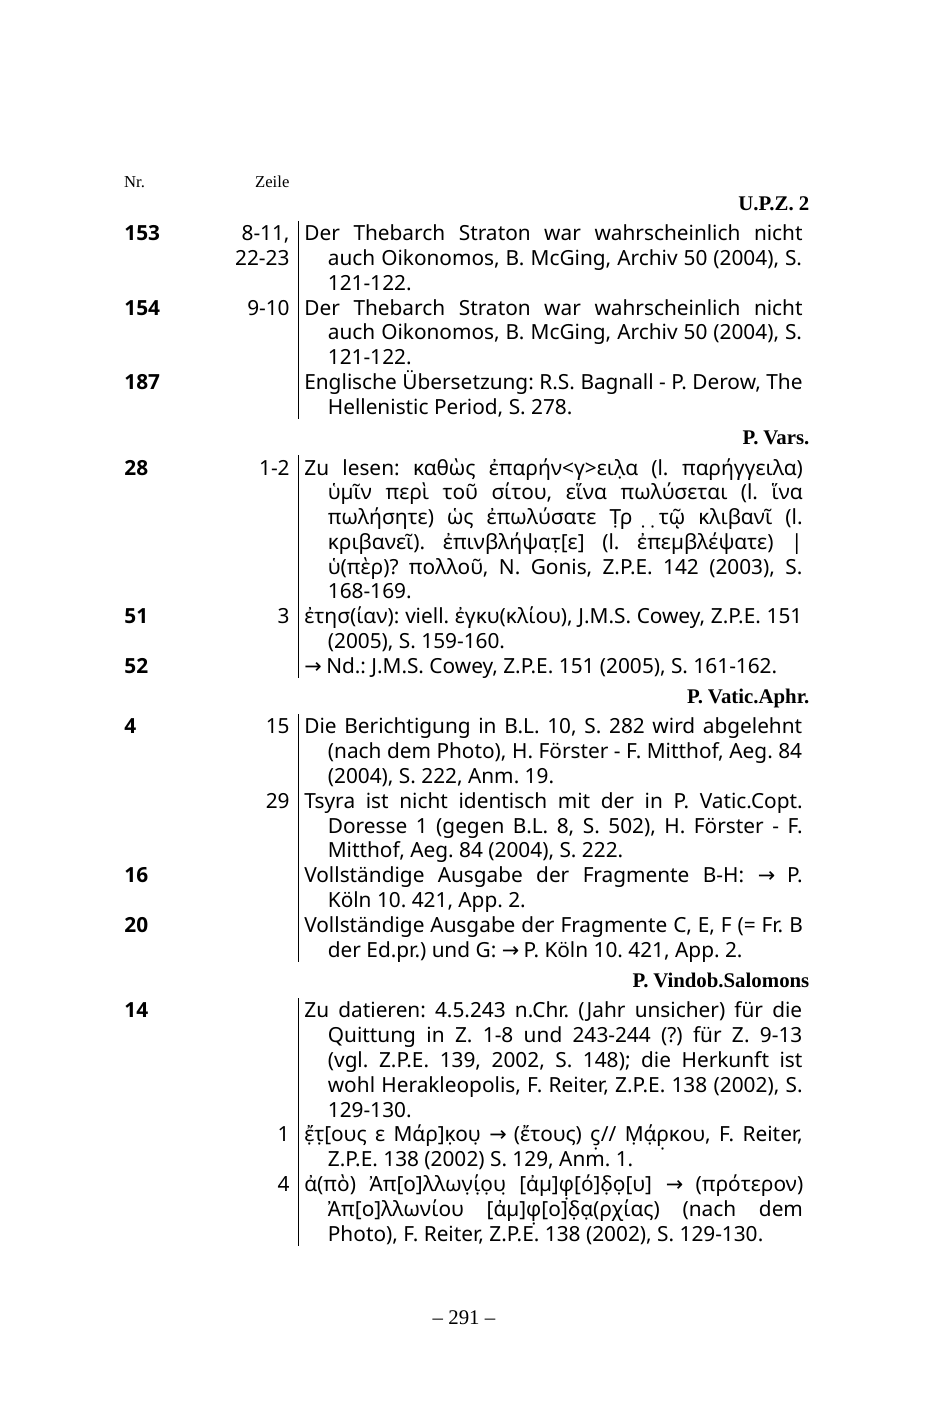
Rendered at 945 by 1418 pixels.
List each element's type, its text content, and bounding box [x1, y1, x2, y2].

table_header 8-11, 22-23 [207, 221, 298, 295]
table_cell → Nd.: J.M.S. Cowey, Z.P.E. 151 (2005), S. 161-162. [299, 654, 809, 678]
table_cell ἀ(πὸ) Ἀπ[ο]λλων̣ί̣ο̣υ̣ [ἀμ]φ̣[ό]δ̣ο̣[υ] → (πρότερον) Ἀπ[ο]λλωνίου [ἀμ]φ̣[ο]δ̣α̣(ρχίας) (nach dem Photo), F. Reiter, Z.P.E. 138 (2002), S. 129-130. [299, 1172, 809, 1246]
table_cell Vollständige Ausgabe der Fragmente C, E, F (= Fr. B der Ed.pr.) und G: → P. Köln 10. 421, App. 2. [299, 913, 809, 962]
table_cell [118, 1122, 207, 1172]
table_header 28 [118, 455, 207, 604]
table_cell ἔ̣τ̣[ους ε Μάρ]κ̣ου̣ → (ἔτους) ϛ̣// Μ̣ά̣ρ̣κου, F. Reiter, Z.P.E. 138 (2002) S. 129, Anm. 1. [299, 1122, 809, 1172]
subtitle P. Vars. [118, 425, 809, 449]
table_cell 51 [118, 604, 207, 653]
table_cell Der Thebarch Straton war wahrscheinlich nicht auch Oikonomos, B. McGing, Archiv 50 (2004), S. 121-122. [299, 295, 809, 369]
table_cell [118, 1172, 207, 1246]
table_header Zu lesen: καθὼς ἐπαρήν<γ>ειλ̣α (l. παρήγγειλα) ὑμῖν περὶ τοῦ σίτου, εἵνα πωλύσεται (l. ἵνα πωλήσητε) ὡς ἐπωλύσατε Τ̣ρ ̣ ̣τῷ κλιβανῖ (l. κριβανεῖ). ἐπινβλήψατ̣[ε] (l. ἐπεμβλέψατε) | ὑ(πὲρ)? πολλοῦ, N. Gonis, Z.P.E. 142 (2003), S. 168-169. [299, 455, 809, 604]
table_header 1-2 [207, 455, 298, 604]
table_cell 29 [207, 789, 298, 863]
table_cell Vollständige Ausgabe der Fragmente B-H: → P. Köln 10. 421, App. 2. [299, 863, 809, 912]
table_header 15 [207, 714, 298, 788]
subtitle P. Vindob.Salomons [118, 968, 809, 992]
table_header Der Thebarch Straton war wahrscheinlich nicht auch Oikonomos, B. McGing, Archiv 50 (2004), S. 121-122. [299, 221, 809, 295]
subtitle U.P.Z. 2 [118, 191, 809, 215]
table_cell [118, 789, 207, 863]
table_cell 20 [118, 913, 298, 962]
subtitle P. Vatic.Aphr. [118, 684, 809, 708]
table_cell Tsyra ist nicht identisch mit der in P. Vatic.Copt. Doresse 1 (gegen B.L. 8, S. 502), H. Förster - F. Mitthof, Aeg. 84 (2004), S. 222. [299, 789, 809, 863]
table_header 14 [118, 998, 298, 1122]
table_cell 16 [118, 863, 298, 912]
table_cell 9-10 [207, 295, 298, 369]
table_cell ἐτησ(ίαν): viell. ἐγκυ(κλίου), J.M.S. Cowey, Z.P.E. 151 (2005), S. 159-160. [299, 604, 809, 653]
table_header Zu datieren: 4.5.243 n.Chr. (Jahr unsicher) für die Quittung in Z. 1-8 und 243-244 (?) für Z. 9-13 (vgl. Z.P.E. 139, 2002, S. 148); die Herkunft ist wohl Herakleopolis, F. Reiter, Z.P.E. 138 (2002), S. 129-130. [299, 998, 809, 1122]
table_cell 1 [207, 1122, 298, 1172]
table_cell 154 [118, 295, 207, 369]
table_cell 4 [207, 1172, 298, 1246]
table_cell 52 [118, 654, 298, 678]
table_cell 187 [118, 370, 298, 419]
table_cell Englische Übersetzung: R.S. Bagnall - P. Derow, The Hellenistic Period, S. 278. [299, 370, 809, 419]
table_header 4 [118, 714, 207, 788]
table_header Die Berichtigung in B.L. 10, S. 282 wird abgelehnt (nach dem Photo), H. Förster - F. Mitthof, Aeg. 84 (2004), S. 222, Anm. 19. [299, 714, 809, 788]
table_cell 3 [207, 604, 298, 653]
table_header 153 [118, 221, 207, 295]
